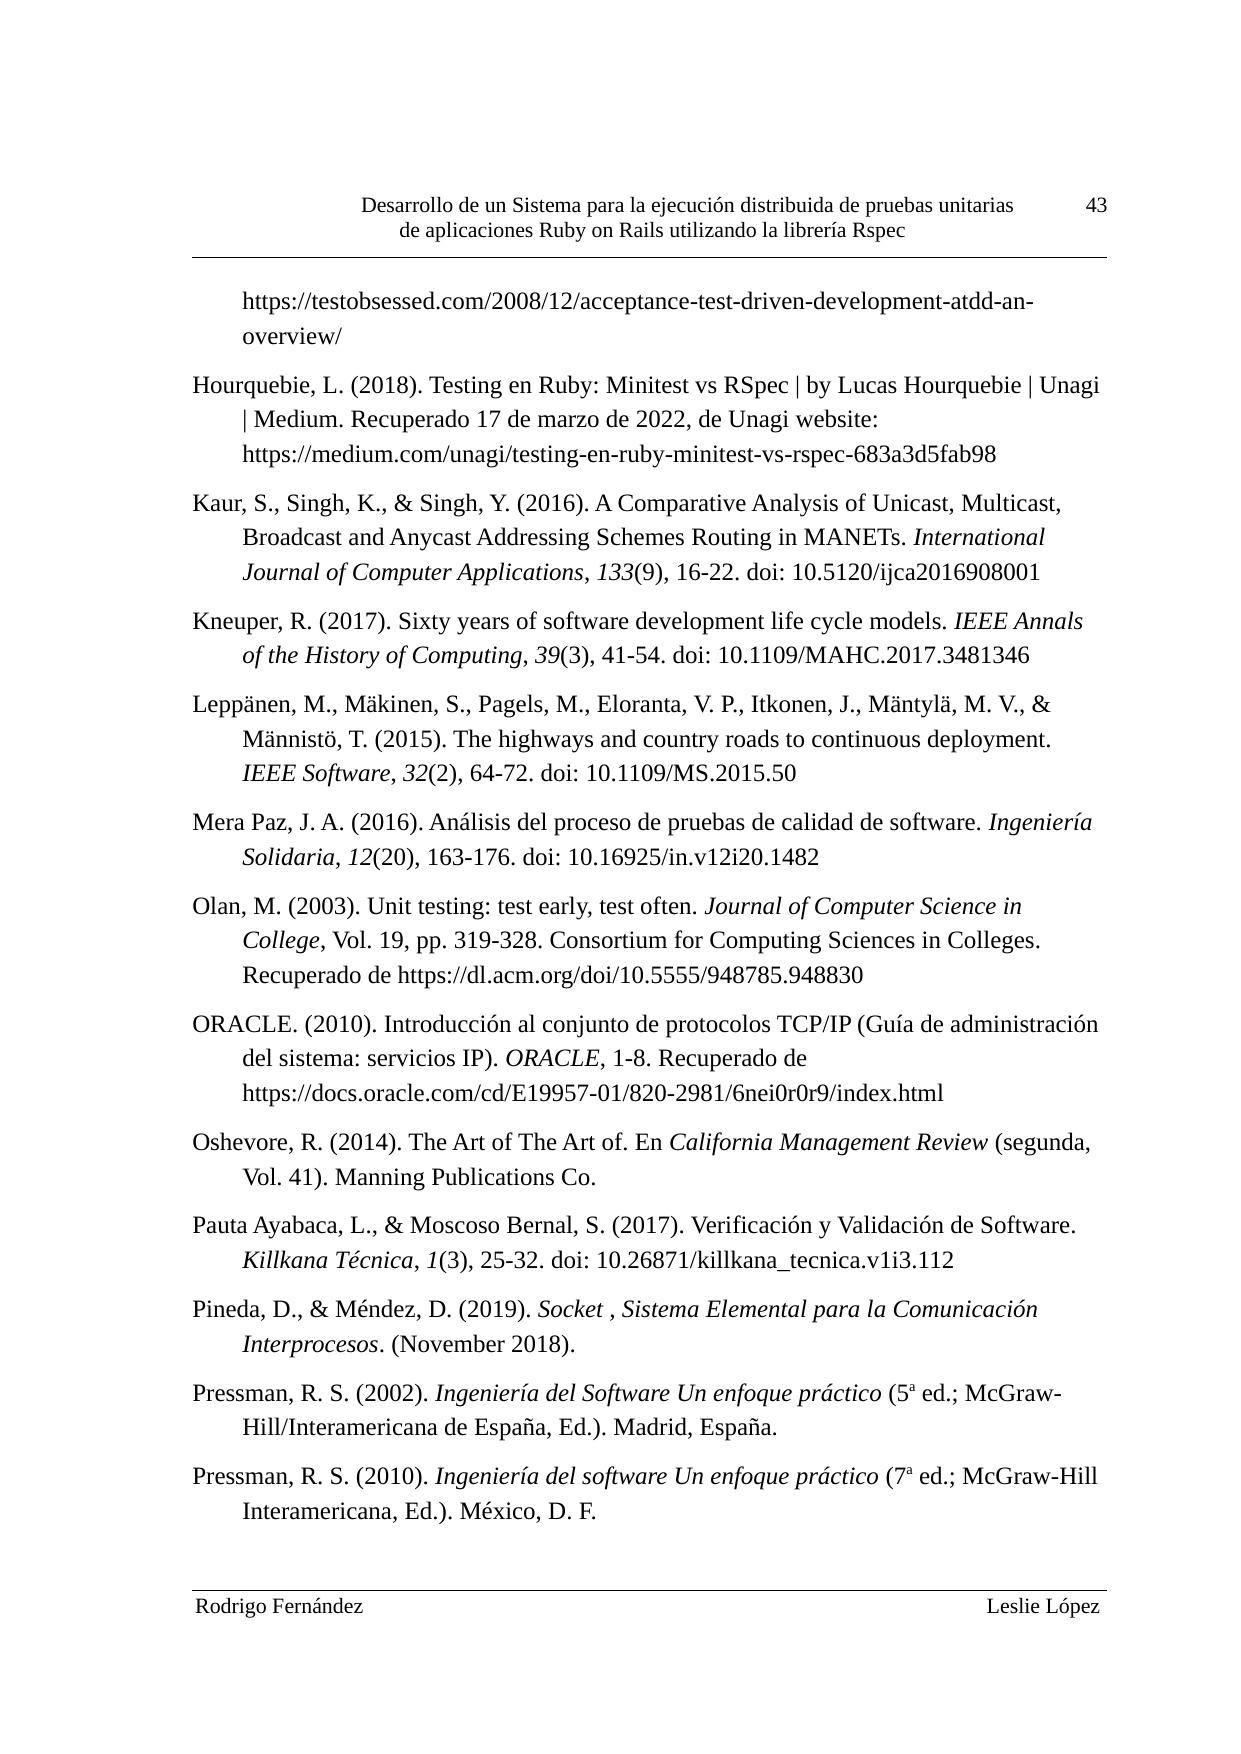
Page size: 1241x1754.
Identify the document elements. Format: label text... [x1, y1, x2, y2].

text Pressman, R. S. (2002). Ingeniería del Software Un enfoque práctico (5a ed.; McGraw-Hill/Interamericana de España, Ed.). Madrid, España. [192, 1378, 1107, 1441]
text Kaur, S., Singh, K., & Singh, Y. (2016). A Comparative Analysis of Unicast, Multicast, Broadcast and Anycast Addressing Schemes Routing in MANETs. International Journal of Computer Applications, 133(9), 16-22. doi: 10.5120/ijca2016908001 [192, 488, 1107, 586]
text Pauta Ayabaca, L., & Moscoso Bernal, S. (2017). Verificación y Validación de Software. Killkana Técnica, 1(3), 25-32. doi: 10.26871/killkana_tecnica.v1i3.112 [192, 1211, 1107, 1274]
text Hourquebie, L. (2018). Testing en Ruby: Minitest vs RSpec | by Lucas Hourquebie | Unagi | Medium. Recuperado 17 de marzo de 2022, de Unagi website: https://medium.com/unagi/testing-en-ruby-minitest-vs-rspec-683a3d5fab98 [192, 370, 1107, 468]
text https://testobsessed.com/2008/12/acceptance-test-driven-development-atdd-an-overview/ [192, 286, 1107, 349]
text Kneuper, R. (2017). Sixty years of software development life cycle models. IEEE Annals of the History of Computing, 39(3), 41-54. doi: 10.1109/MAHC.2017.3481346 [192, 606, 1107, 669]
text Oshevore, R. (2014). The Art of The Art of. En California Management Review (segunda, Vol. 41). Manning Publications Co. [192, 1127, 1107, 1190]
text Olan, M. (2003). Unit testing: test early, test often. Journal of Computer Science in College, Vol. 19, pp. 319-328. Consortium for Computing Sciences in Colleges. Recuperado de https://dl.acm.org/doi/10.5555/948785.948830 [192, 891, 1107, 989]
text Pineda, D., & Méndez, D. (2019). Socket , Sistema Elemental para la Comunicación Interprocesos. (November 2018). [192, 1294, 1107, 1357]
text Pressman, R. S. (2010). Ingeniería del software Un enfoque práctico (7a ed.; McGraw-Hill Interamericana, Ed.). México, D. F. [192, 1461, 1107, 1524]
text Mera Paz, J. A. (2016). Análisis del proceso de pruebas de calidad de software. Ingeniería Solidaria, 12(20), 163-176. doi: 10.16925/in.v12i20.1482 [192, 807, 1107, 871]
text Leppänen, M., Mäkinen, S., Pagels, M., Eloranta, V. P., Itkonen, J., Mäntylä, M. V., & Männistö, T. (2015). The highways and country roads to continuous deployment. IEEE Software, 32(2), 64-72. doi: 10.1109/MS.2015.50 [192, 689, 1107, 787]
text ORACLE. (2010). Introducción al conjunto de protocolos TCP/IP (Guía de administración del sistema: servicios IP). ORACLE, 1-8. Recuperado de https://docs.oracle.com/cd/E19957-01/820-2981/6nei0r0r9/index.html [192, 1009, 1107, 1107]
